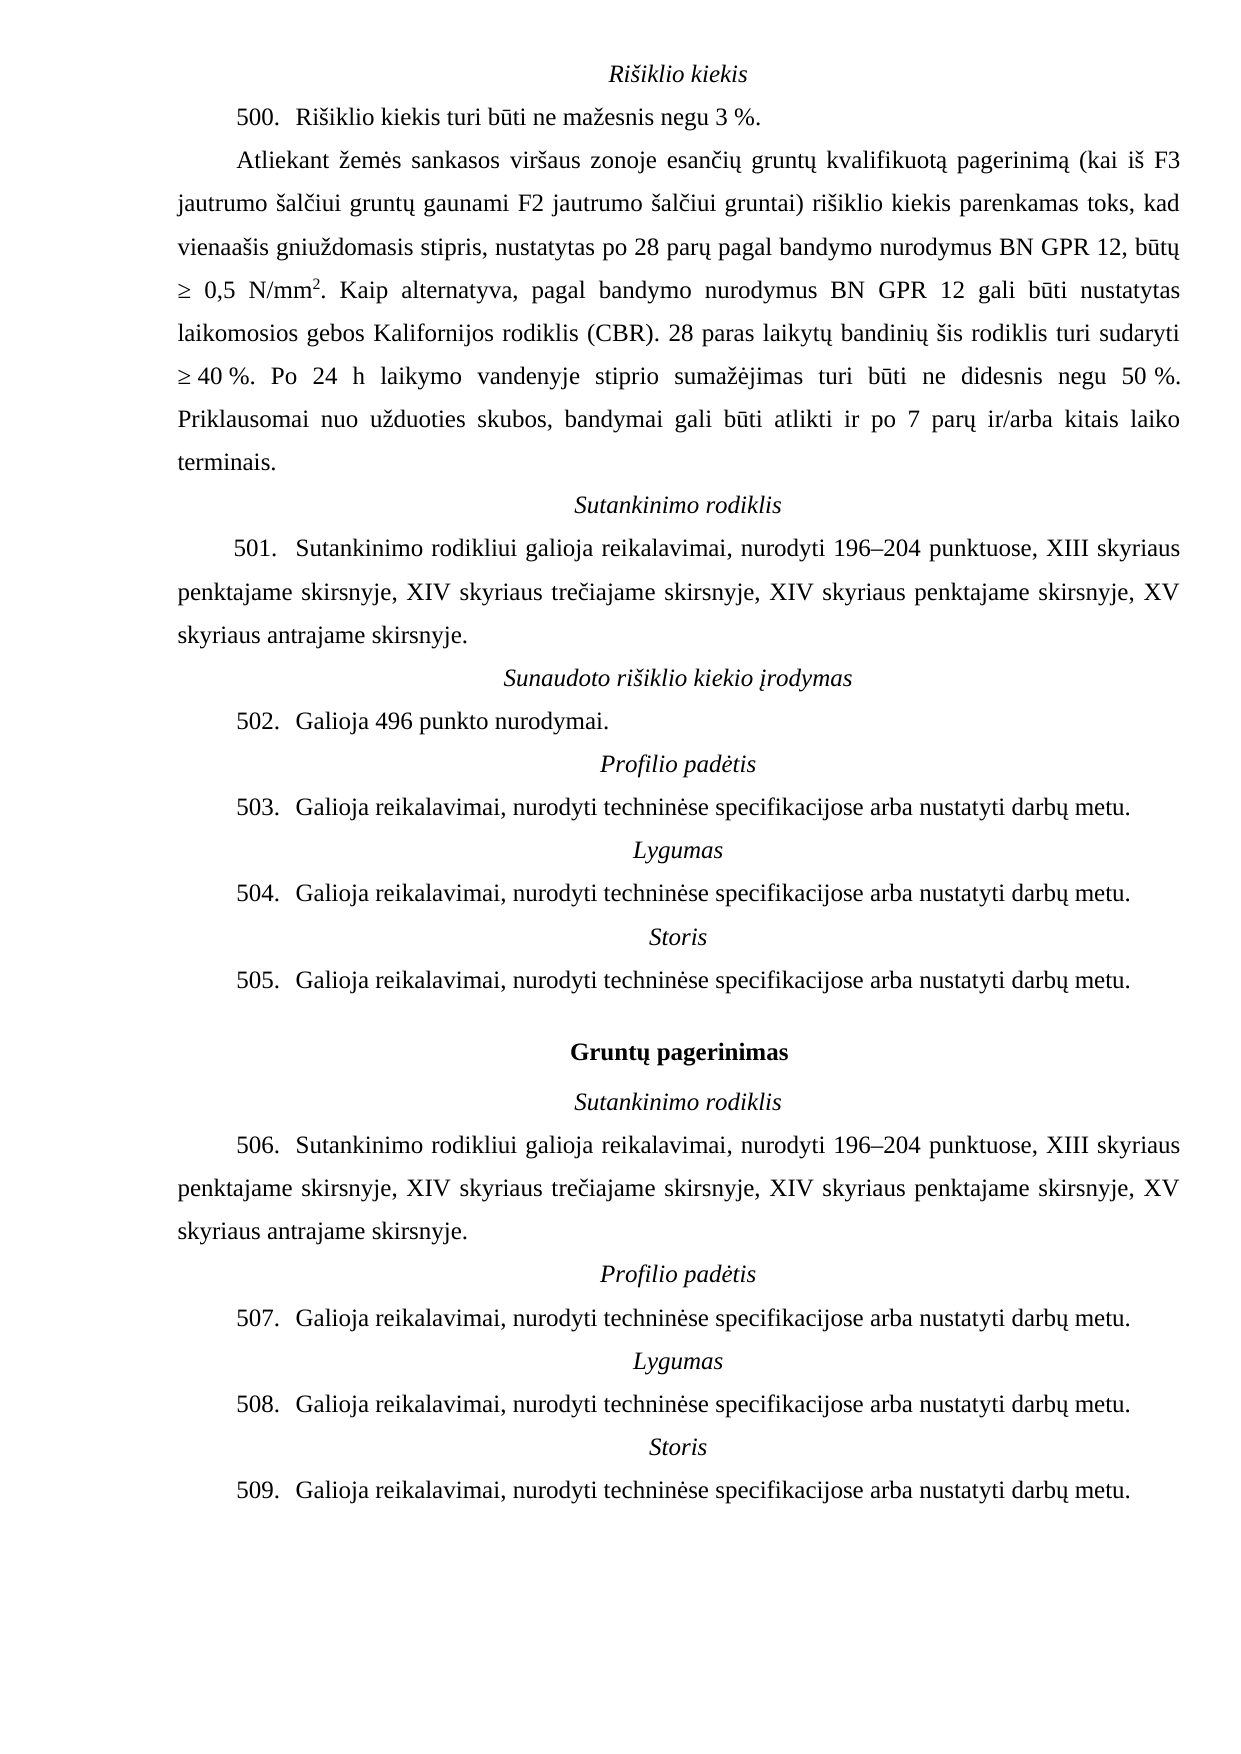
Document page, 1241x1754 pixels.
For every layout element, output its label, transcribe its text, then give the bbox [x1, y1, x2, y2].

text 507. Galioja reikalavimai, nurodyti techninėse specifikacijose arba nustatyti darbų metu. [177, 1303, 1181, 1331]
text Lygumas [177, 1346, 1181, 1374]
text Sutankinimo rodiklis [177, 490, 1181, 519]
text Atliekant žemės sankasos viršaus zonoje esančių gruntų kvalifikuotą pagerinimą (kai iš F3 jautrumo šalčiui gruntų gaunami F2 jautrumo šalčiui gruntai) rišiklio kiekis parenkamas toks, kad vienaašis gniuždomasis stipris, nustatytas po 28 parų pagal bandymo nurodymus BN GPR 12, būtų ≥ 0,5 N/mm2. Kaip alternatyva, pagal bandymo nurodymus BN GPR 12 gali būti nustatytas laikomosios gebos Kalifornijos rodiklis (CBR). 28 paras laikytų bandinių šis rodiklis turi sudaryti ≥ 40 %. Po 24 h laikymo vandenyje stiprio sumažėjimas turi būti ne didesnis negu 50 %. Priklausomai nuo užduoties skubos, bandymai gali būti atlikti ir po 7 parų ir/arba kitais laiko terminais. [177, 145, 1181, 476]
text 502. Galioja 496 punkto nurodymai. [177, 706, 1181, 735]
text Storis [177, 1432, 1181, 1461]
text 503. Galioja reikalavimai, nurodyti techninėse specifikacijose arba nustatyti darbų metu. [177, 792, 1181, 821]
text 504. Galioja reikalavimai, nurodyti techninėse specifikacijose arba nustatyti darbų metu. [177, 878, 1181, 907]
text Lygumas [177, 835, 1181, 864]
text 509. Galioja reikalavimai, nurodyti techninėse specifikacijose arba nustatyti darbų metu. [177, 1475, 1181, 1504]
text 505. Galioja reikalavimai, nurodyti techninėse specifikacijose arba nustatyti darbų metu. [177, 965, 1181, 993]
text Storis [177, 922, 1181, 950]
text 508. Galioja reikalavimai, nurodyti techninėse specifikacijose arba nustatyti darbų metu. [177, 1389, 1181, 1418]
text Gruntų pagerinimas [177, 1037, 1181, 1065]
text Profilio padėtis [177, 749, 1181, 778]
text 500. Rišiklio kiekis turi būti ne mažesnis negu 3 %. [177, 102, 1181, 131]
text Rišiklio kiekis [177, 59, 1181, 88]
text Profilio padėtis [177, 1259, 1181, 1288]
text Sutankinimo rodiklis [177, 1087, 1181, 1116]
text Sunaudoto rišiklio kiekio įrodymas [177, 663, 1181, 692]
text 501. Sutankinimo rodikliui galioja reikalavimai, nurodyti 196–204 punktuose, XIII skyriaus penktajame skirsnyje, XIV skyriaus trečiajame skirsnyje, XIV skyriaus penktajame skirsnyje, XV skyriaus antrajame skirsnyje. [177, 533, 1181, 648]
text 506. Sutankinimo rodikliui galioja reikalavimai, nurodyti 196–204 punktuose, XIII skyriaus penktajame skirsnyje, XIV skyriaus trečiajame skirsnyje, XIV skyriaus penktajame skirsnyje, XV skyriaus antrajame skirsnyje. [177, 1130, 1181, 1245]
